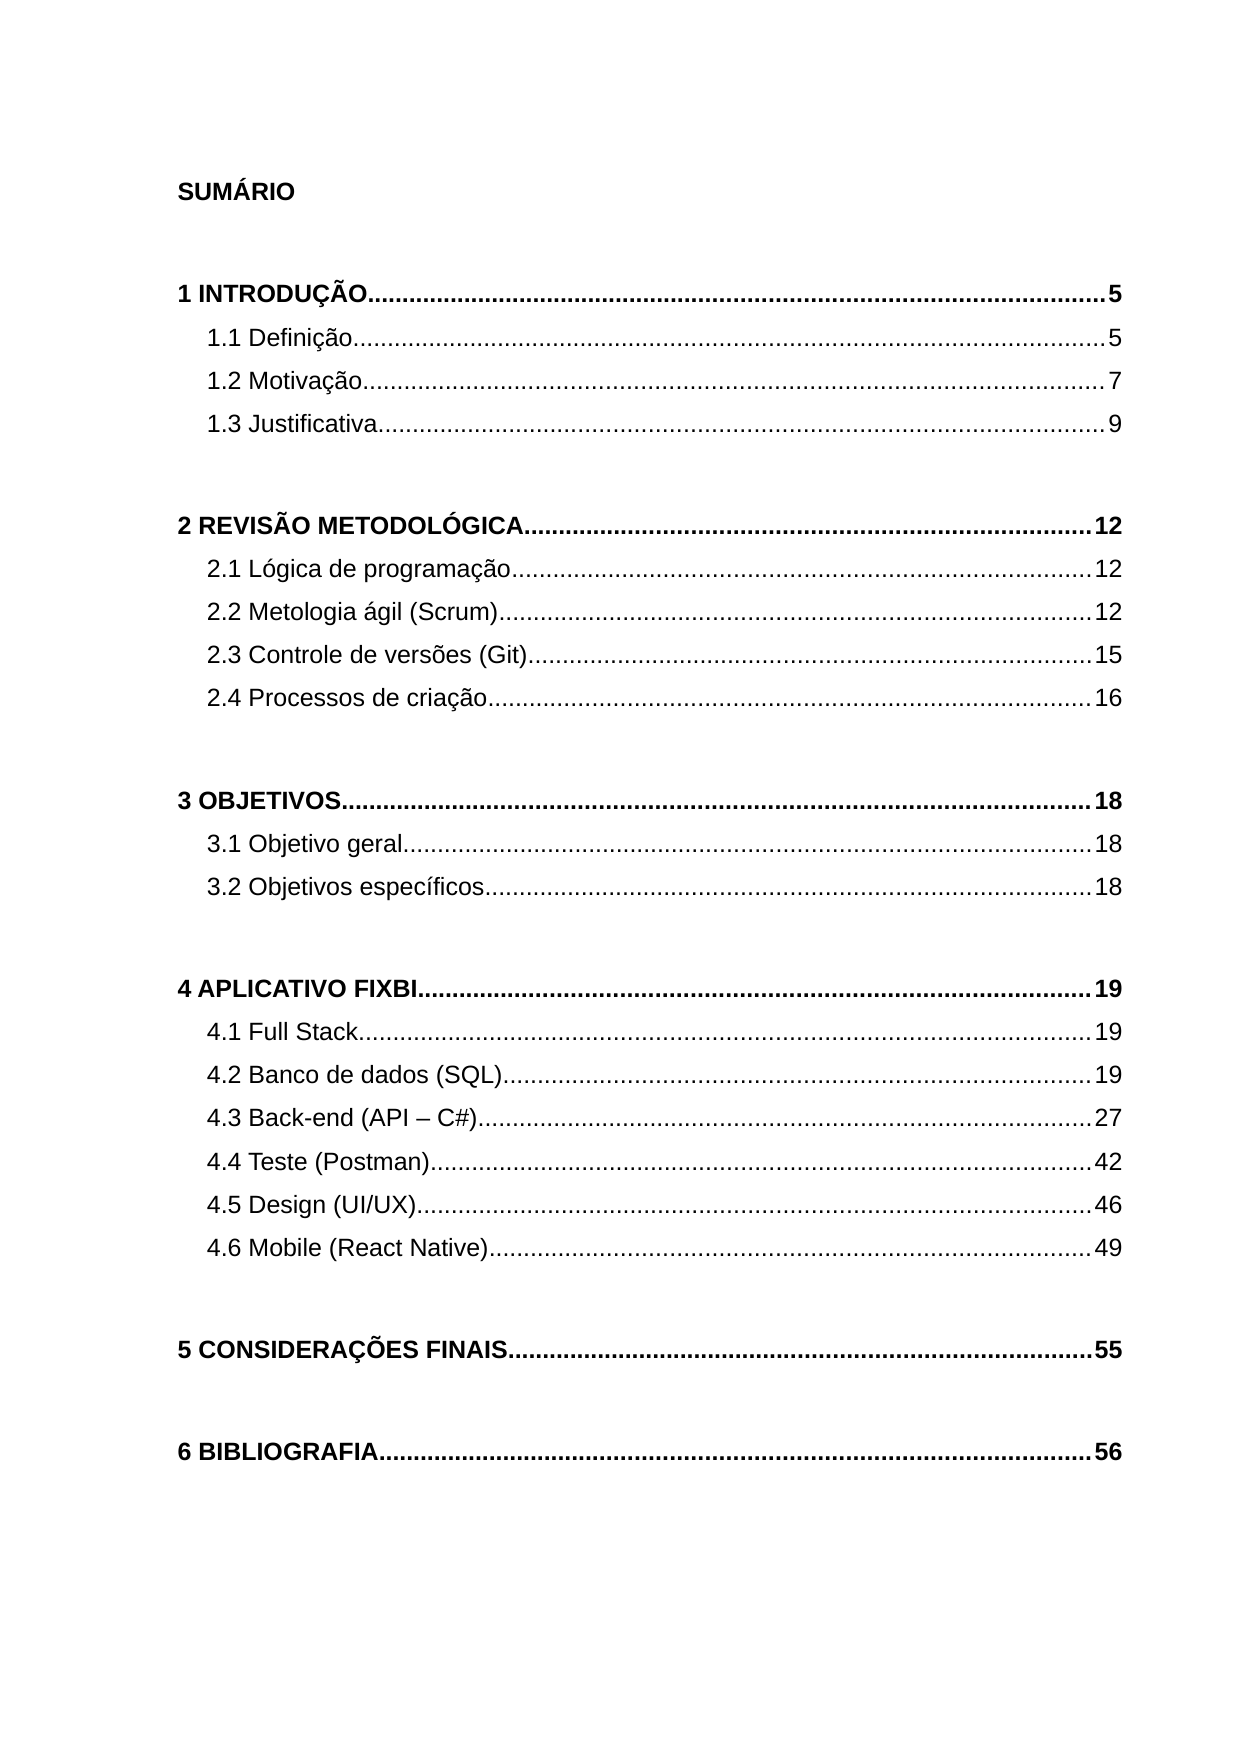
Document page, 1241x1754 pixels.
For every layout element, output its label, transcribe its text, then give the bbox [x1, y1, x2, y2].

text 6 BIBLIOGRAFIA 56 [177, 1437, 1122, 1466]
text 1.1 Definição 5 [207, 322, 1122, 351]
text 2.3 Controle de versões (Git) 15 [207, 640, 1122, 669]
text 1 INTRODUÇÃO 5 [177, 279, 1122, 308]
text 4.3 Back-end (API – C#) 27 [207, 1103, 1122, 1132]
text 4.4 Teste (Postman) 42 [207, 1147, 1122, 1175]
text 4.6 Mobile (React Native) 49 [207, 1233, 1122, 1262]
text 4.1 Full Stack 19 [207, 1017, 1122, 1046]
subtitle SUMÁRIO [177, 177, 1122, 206]
text 3.1 Objetivo geral 18 [207, 829, 1122, 857]
text 3.2 Objetivos específicos 18 [207, 872, 1122, 901]
text 2.2 Metologia ágil (Scrum) 12 [207, 597, 1122, 626]
text 5 CONSIDERAÇÕES FINAIS 55 [177, 1335, 1122, 1364]
text 3 OBJETIVOS 18 [177, 786, 1122, 814]
text 1.2 Motivação 7 [207, 366, 1122, 394]
text 4.5 Design (UI/UX) 46 [207, 1190, 1122, 1218]
text 4.2 Banco de dados (SQL) 19 [207, 1060, 1122, 1089]
text 1.3 Justificativa 9 [207, 409, 1122, 437]
text 2 REVISÃO METODOLÓGICA 12 [177, 511, 1122, 540]
text 4 APLICATIVO FIXBI 19 [177, 974, 1122, 1003]
text 2.4 Processos de criação 16 [207, 683, 1122, 712]
text 2.1 Lógica de programação 12 [207, 554, 1122, 583]
